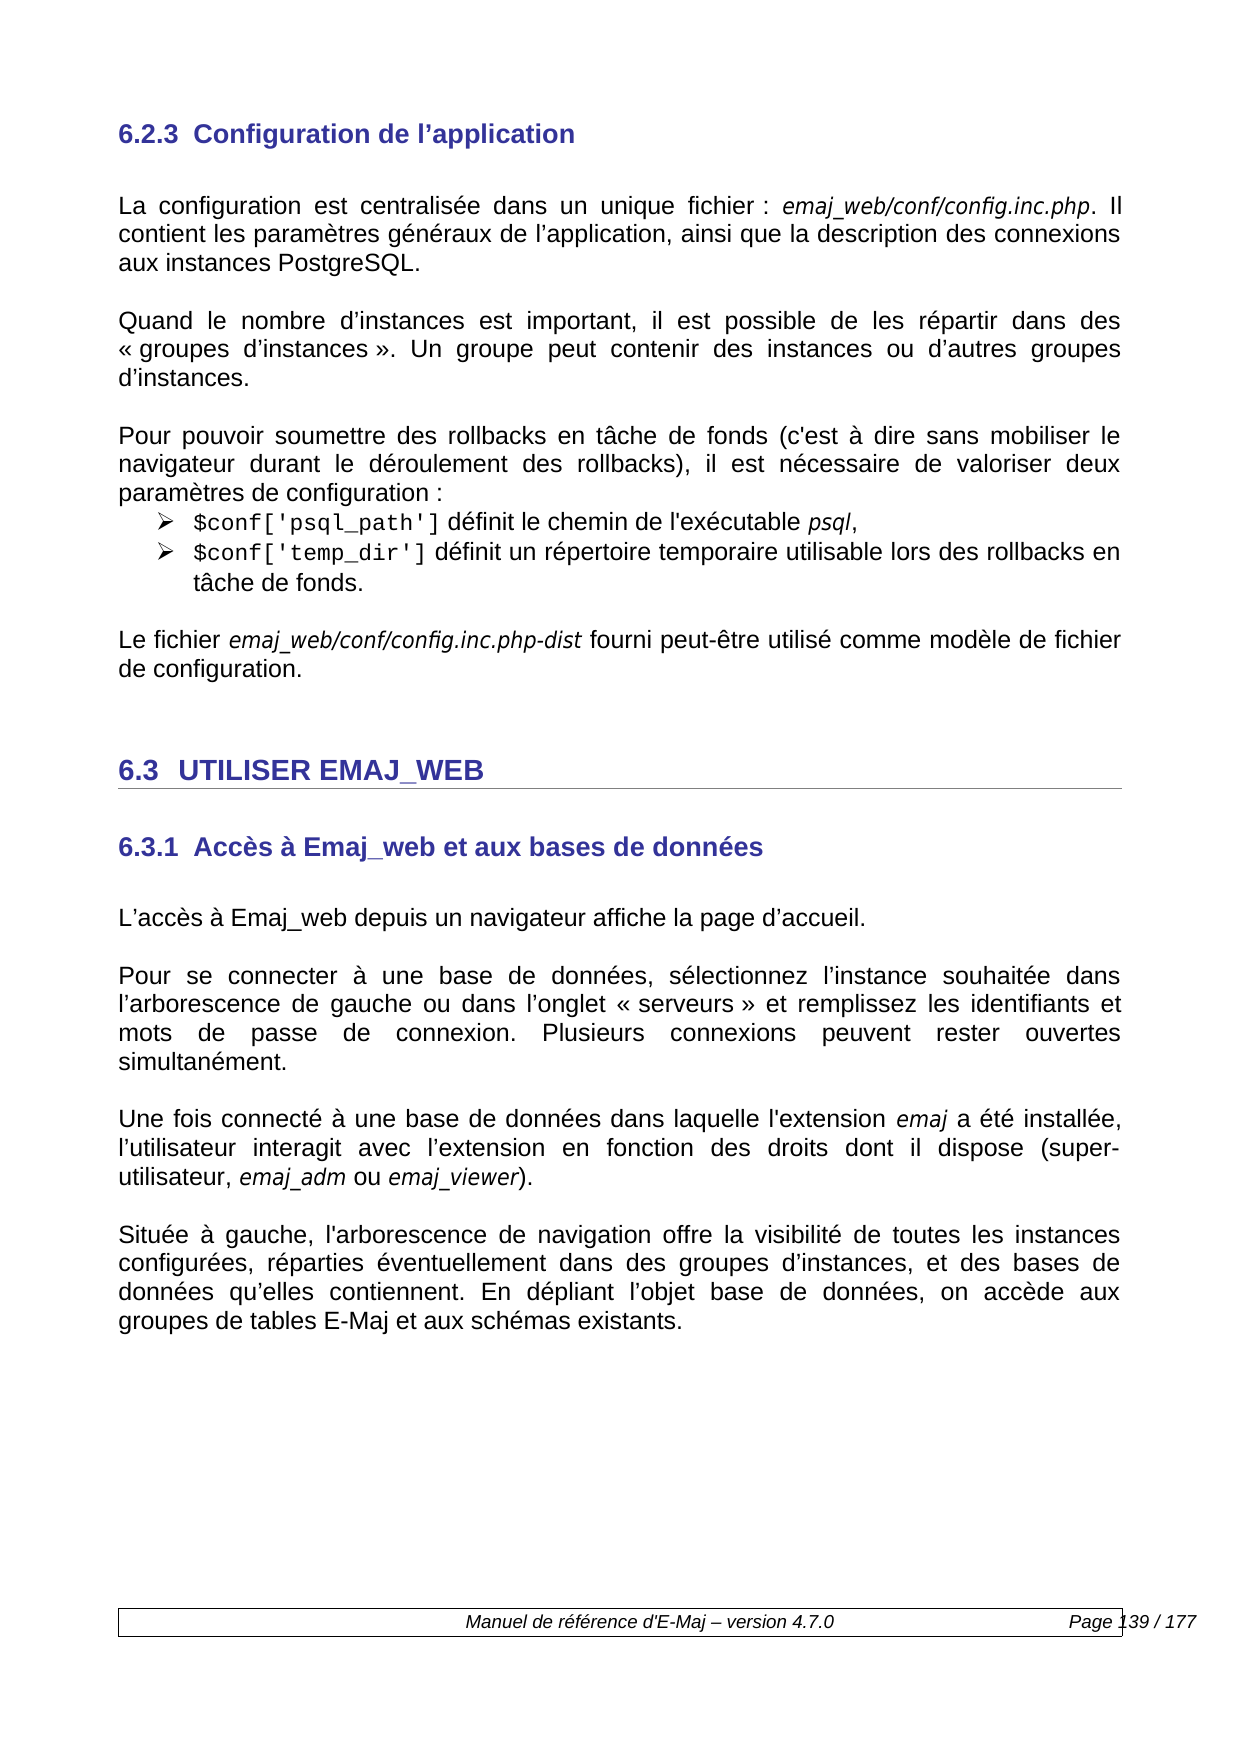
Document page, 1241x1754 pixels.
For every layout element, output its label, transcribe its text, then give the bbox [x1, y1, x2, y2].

text Quand le nombre d’instances est important, il est possible de les répartir dans des « groupes d’instances ». Un groupe peut contenir des instances ou d’autres groupes d’instances. [118, 306, 1122, 392]
text La configuration est centralisée dans un unique fichier : emaj_web/conf/config.inc.php. Il contient les paramètres généraux de l’application, ainsi que la description des connexions aux instances PostgreSQL. [118, 191, 1122, 277]
text L’accès à Emaj_web depuis un navigateur affiche la page d’accueil. [118, 903, 1122, 932]
list $conf['temp_dir'] définit un répertoire temporaire utilisable lors des rollbacks en tâche de fonds. [156, 537, 1122, 596]
subtitle Configuration de l’application [118, 118, 1122, 149]
list Le fichier emaj_web/conf/config.inc.php-dist fourni peut-être utilisé comme modèle de fichier de configuration. [118, 625, 1122, 683]
subtitle Accès à Emaj_web et aux bases de données [118, 831, 1122, 862]
text Pour se connecter à une base de données, sélectionnez l’instance souhaitée dans l’arborescence de gauche ou dans l’onglet « serveurs » et remplissez les identifiants et mots de passe de connexion. Plusieurs connexions peuvent rester ouvertes simultanément. [118, 961, 1122, 1076]
subtitle Utiliser Emaj_web [118, 753, 1122, 788]
text Pour pouvoir soumettre des rollbacks en tâche de fonds (c'est à dire sans mobiliser le navigateur durant le déroulement des rollbacks), il est nécessaire de valoriser deux paramètres de configuration : [118, 421, 1122, 507]
list $conf['psql_path'] définit le chemin de l'exécutable psql, [156, 507, 1122, 537]
text Une fois connecté à une base de données dans laquelle l'extension emaj a été installée, l’utilisateur interagit avec l’extension en fonction des droits dont il dispose (super-utilisateur, emaj_adm ou emaj_viewer). [118, 1104, 1122, 1191]
text Située à gauche, l'arborescence de navigation offre la visibilité de toutes les instances configurées, réparties éventuellement dans des groupes d’instances, et des bases de données qu’elles contiennent. En dépliant l’objet base de données, on accède aux groupes de tables E-Maj et aux schémas existants. [118, 1219, 1122, 1334]
